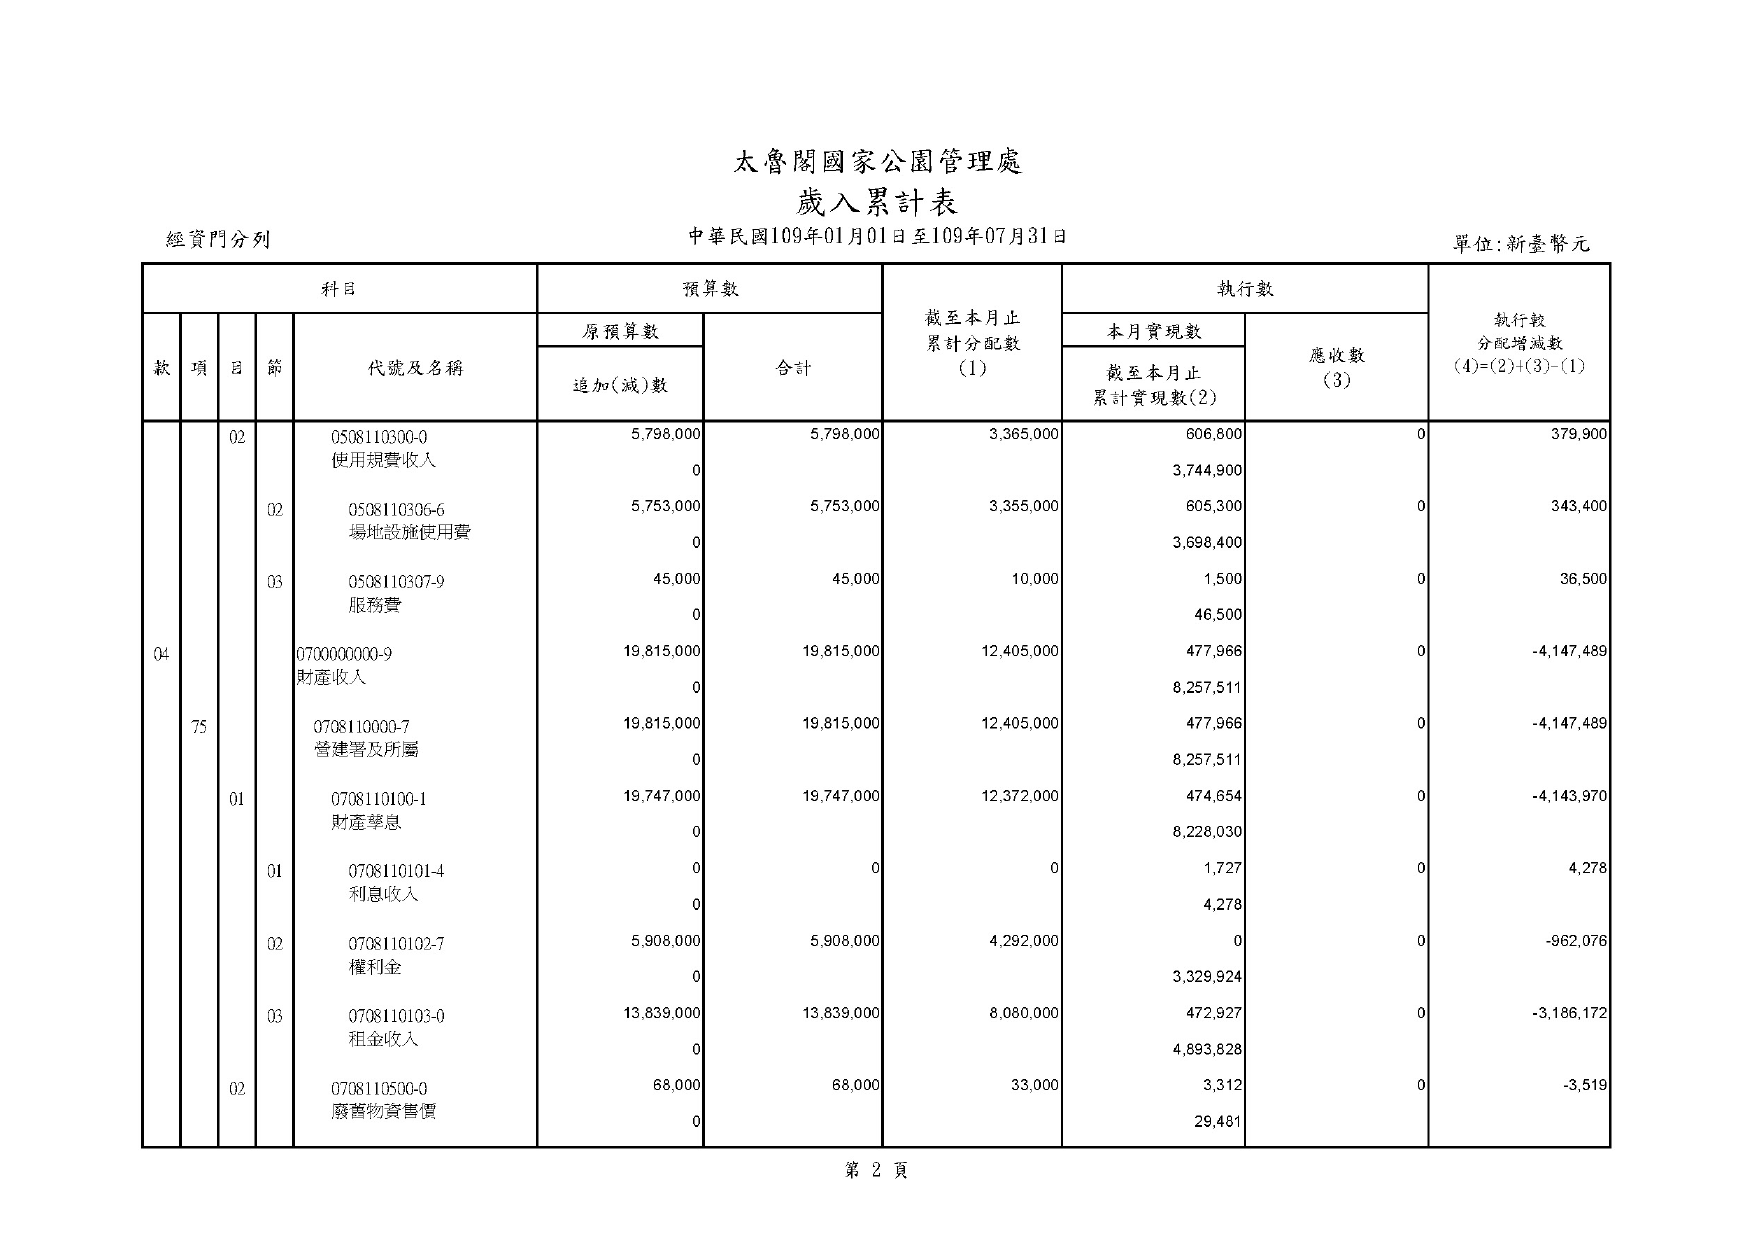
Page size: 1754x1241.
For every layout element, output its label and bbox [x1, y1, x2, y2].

picture [59, 59, 1695, 1216]
